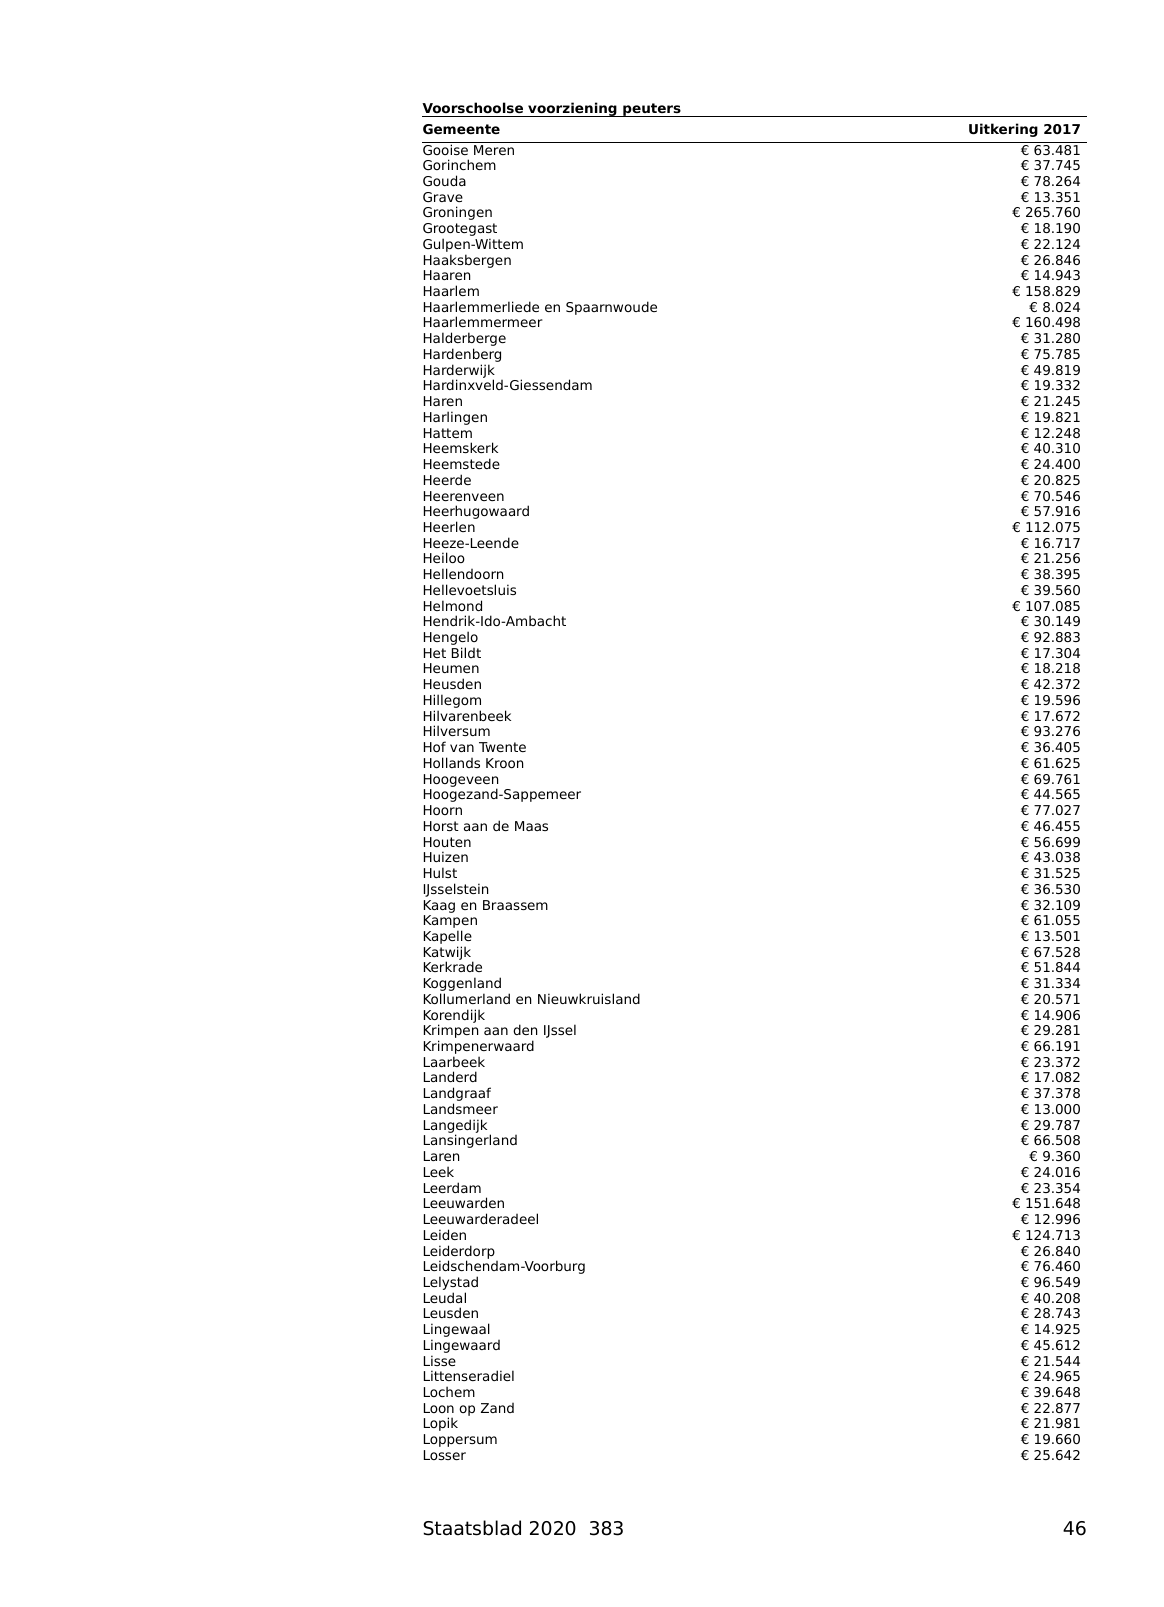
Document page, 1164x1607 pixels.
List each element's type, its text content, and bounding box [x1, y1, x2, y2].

table_cell Gouda [422, 174, 768, 189]
table_cell Leidschendam-Voorburg [422, 1259, 768, 1275]
table_cell Kapelle [422, 929, 768, 944]
table_cell Hoogezand-Sappemeer [422, 787, 768, 803]
table_cell Houten [422, 834, 768, 850]
table_cell Kaag en Braassem [422, 897, 768, 913]
table_cell € 40.208 [769, 1291, 1087, 1306]
table_cell Harderwijk [422, 363, 768, 378]
table_cell Hengelo [422, 630, 768, 646]
table_cell € 66.191 [769, 1039, 1087, 1054]
table_cell Landerd [422, 1070, 768, 1086]
table_cell € 40.310 [769, 441, 1087, 457]
table_cell € 19.332 [769, 378, 1087, 394]
table_cell Heeze-Leende [422, 536, 768, 551]
table_cell € 265.760 [769, 205, 1087, 221]
table_cell € 24.400 [769, 457, 1087, 473]
table_cell € 21.981 [769, 1416, 1087, 1432]
table_cell Leek [422, 1165, 768, 1180]
table_cell Katwijk [422, 945, 768, 960]
table_cell € 8.024 [769, 300, 1087, 315]
table_cell € 26.846 [769, 253, 1087, 268]
table_cell Heemstede [422, 457, 768, 473]
table_cell Horst aan de Maas [422, 819, 768, 834]
table_cell € 124.713 [769, 1228, 1087, 1243]
table_cell € 18.190 [769, 221, 1087, 237]
table_cell € 31.280 [769, 331, 1087, 347]
table_cell € 76.460 [769, 1259, 1087, 1275]
table_cell Heerhugowaard [422, 504, 768, 520]
table_cell Halderberge [422, 331, 768, 347]
table_cell Lingewaard [422, 1338, 768, 1353]
table_cell € 9.360 [769, 1149, 1087, 1165]
table_cell € 78.264 [769, 174, 1087, 189]
table_cell IJsselstein [422, 882, 768, 897]
table_cell Loon op Zand [422, 1401, 768, 1416]
table_cell Leeuwarderadeel [422, 1212, 768, 1228]
table_cell € 19.596 [769, 693, 1087, 708]
table_cell Heerlen [422, 520, 768, 536]
table_cell € 93.276 [769, 724, 1087, 740]
table_cell € 112.075 [769, 520, 1087, 536]
table_cell € 38.395 [769, 567, 1087, 583]
table_cell Kerkrade [422, 960, 768, 976]
table_cell € 31.525 [769, 866, 1087, 882]
table_cell Hoogeveen [422, 771, 768, 787]
table_cell € 29.787 [769, 1118, 1087, 1133]
table_cell € 13.000 [769, 1102, 1087, 1117]
table_cell € 17.672 [769, 709, 1087, 724]
table_cell € 19.821 [769, 410, 1087, 425]
table_cell Haaren [422, 268, 768, 284]
table_cell Hellevoetsluis [422, 583, 768, 598]
table_cell Grootegast [422, 221, 768, 237]
table_cell € 21.245 [769, 394, 1087, 410]
table_cell Leusden [422, 1306, 768, 1322]
table_cell Harlingen [422, 410, 768, 425]
table_cell Langedijk [422, 1118, 768, 1133]
table_cell Hilvarenbeek [422, 709, 768, 724]
table_cell € 57.916 [769, 504, 1087, 520]
table_cell € 39.648 [769, 1385, 1087, 1401]
table_cell Lingewaal [422, 1322, 768, 1338]
table_cell € 39.560 [769, 583, 1087, 598]
table_cell € 75.785 [769, 347, 1087, 362]
table_cell € 21.256 [769, 551, 1087, 567]
table_cell Landgraaf [422, 1086, 768, 1102]
table_cell Uitkering 2017 [769, 117, 1087, 142]
table_cell Hollands Kroon [422, 756, 768, 771]
table_cell € 16.717 [769, 536, 1087, 551]
table_cell Hoorn [422, 803, 768, 819]
table_cell Loppersum [422, 1432, 768, 1448]
table_cell € 13.351 [769, 190, 1087, 205]
table_cell € 26.840 [769, 1243, 1087, 1259]
table_cell € 22.124 [769, 237, 1087, 252]
table_cell € 17.304 [769, 646, 1087, 661]
table_cell € 22.877 [769, 1401, 1087, 1416]
table_cell € 21.544 [769, 1354, 1087, 1369]
table_cell Heusden [422, 677, 768, 693]
table_cell Hulst [422, 866, 768, 882]
table_cell € 20.571 [769, 992, 1087, 1007]
table_cell € 32.109 [769, 897, 1087, 913]
table_cell Krimpen aan den IJssel [422, 1023, 768, 1039]
table_cell Heerde [422, 473, 768, 488]
table_cell Littenseradiel [422, 1369, 768, 1385]
table_cell Krimpenerwaard [422, 1039, 768, 1054]
table_cell Heerenveen [422, 488, 768, 504]
table_cell Leeuwarden [422, 1196, 768, 1212]
table_cell € 51.844 [769, 960, 1087, 976]
table_cell Lansingerland [422, 1133, 768, 1149]
table_cell € 29.281 [769, 1023, 1087, 1039]
table_cell Hellendoorn [422, 567, 768, 583]
table_cell € 12.248 [769, 425, 1087, 441]
table_cell Haarlem [422, 284, 768, 299]
table_cell Haarlemmerliede en Spaarnwoude [422, 300, 768, 315]
table_cell € 96.549 [769, 1275, 1087, 1291]
table_cell € 19.660 [769, 1432, 1087, 1448]
table_cell Gulpen-Wittem [422, 237, 768, 252]
table_cell € 36.530 [769, 882, 1087, 897]
table_cell € 56.699 [769, 834, 1087, 850]
table_cell € 67.528 [769, 945, 1087, 960]
table_cell Koggenland [422, 976, 768, 992]
table_cell € 36.405 [769, 740, 1087, 756]
table_cell Losser [422, 1448, 768, 1463]
table_cell € 44.565 [769, 787, 1087, 803]
table_cell € 24.016 [769, 1165, 1087, 1180]
table_cell € 28.743 [769, 1306, 1087, 1322]
table_cell € 46.455 [769, 819, 1087, 834]
table_header Voorschoolse voorziening peuters [422, 100, 1087, 116]
table_cell Gooise Meren [422, 143, 768, 158]
table_cell Hattem [422, 425, 768, 441]
table_cell Lelystad [422, 1275, 768, 1291]
table_cell Hillegom [422, 693, 768, 708]
table_cell € 66.508 [769, 1133, 1087, 1149]
table_cell € 23.354 [769, 1180, 1087, 1196]
table_cell € 37.378 [769, 1086, 1087, 1102]
table_cell € 61.625 [769, 756, 1087, 771]
table_cell € 45.612 [769, 1338, 1087, 1353]
table_cell € 151.648 [769, 1196, 1087, 1212]
table_cell € 43.038 [769, 850, 1087, 866]
table_cell € 12.996 [769, 1212, 1087, 1228]
table_cell Laarbeek [422, 1055, 768, 1070]
table_cell Huizen [422, 850, 768, 866]
table_cell Gorinchem [422, 158, 768, 174]
table_cell Hardinxveld-Giessendam [422, 378, 768, 394]
table_cell Heumen [422, 661, 768, 677]
table_cell € 31.334 [769, 976, 1087, 992]
table_cell € 37.745 [769, 158, 1087, 174]
table_cell Leudal [422, 1291, 768, 1306]
table_cell Kampen [422, 913, 768, 929]
table_cell Lopik [422, 1416, 768, 1432]
table_cell € 18.218 [769, 661, 1087, 677]
table_cell Leiderdorp [422, 1243, 768, 1259]
table_cell Laren [422, 1149, 768, 1165]
table_cell € 69.761 [769, 771, 1087, 787]
table_cell Kollumerland en Nieuwkruisland [422, 992, 768, 1007]
table_cell € 17.082 [769, 1070, 1087, 1086]
table_cell Haarlemmermeer [422, 315, 768, 331]
table_cell € 107.085 [769, 599, 1087, 614]
table_cell € 42.372 [769, 677, 1087, 693]
table_cell Heiloo [422, 551, 768, 567]
table_cell Leiden [422, 1228, 768, 1243]
table_cell Haren [422, 394, 768, 410]
table_cell € 77.027 [769, 803, 1087, 819]
table_cell Haaksbergen [422, 253, 768, 268]
table_cell € 63.481 [769, 143, 1087, 158]
table_cell € 25.642 [769, 1448, 1087, 1463]
table_cell Korendijk [422, 1008, 768, 1023]
table_cell Lisse [422, 1354, 768, 1369]
table_cell € 160.498 [769, 315, 1087, 331]
table_cell € 23.372 [769, 1055, 1087, 1070]
table_cell Groningen [422, 205, 768, 221]
table_cell Grave [422, 190, 768, 205]
table_cell Gemeente [422, 117, 768, 142]
table_cell € 13.501 [769, 929, 1087, 944]
table_cell € 14.925 [769, 1322, 1087, 1338]
table_cell Helmond [422, 599, 768, 614]
table_cell Hendrik-Ido-Ambacht [422, 614, 768, 630]
table_cell Het Bildt [422, 646, 768, 661]
table_cell Hof van Twente [422, 740, 768, 756]
table_cell € 20.825 [769, 473, 1087, 488]
table_cell € 14.943 [769, 268, 1087, 284]
table_cell € 70.546 [769, 488, 1087, 504]
table_cell € 92.883 [769, 630, 1087, 646]
table_cell € 30.149 [769, 614, 1087, 630]
table_cell € 49.819 [769, 363, 1087, 378]
table_cell € 14.906 [769, 1008, 1087, 1023]
table_cell Hardenberg [422, 347, 768, 362]
table_cell Heemskerk [422, 441, 768, 457]
table_cell Hilversum [422, 724, 768, 740]
table_cell € 158.829 [769, 284, 1087, 299]
table_cell Leerdam [422, 1180, 768, 1196]
table_cell € 61.055 [769, 913, 1087, 929]
table_cell Lochem [422, 1385, 768, 1401]
table_cell € 24.965 [769, 1369, 1087, 1385]
table_cell Landsmeer [422, 1102, 768, 1117]
